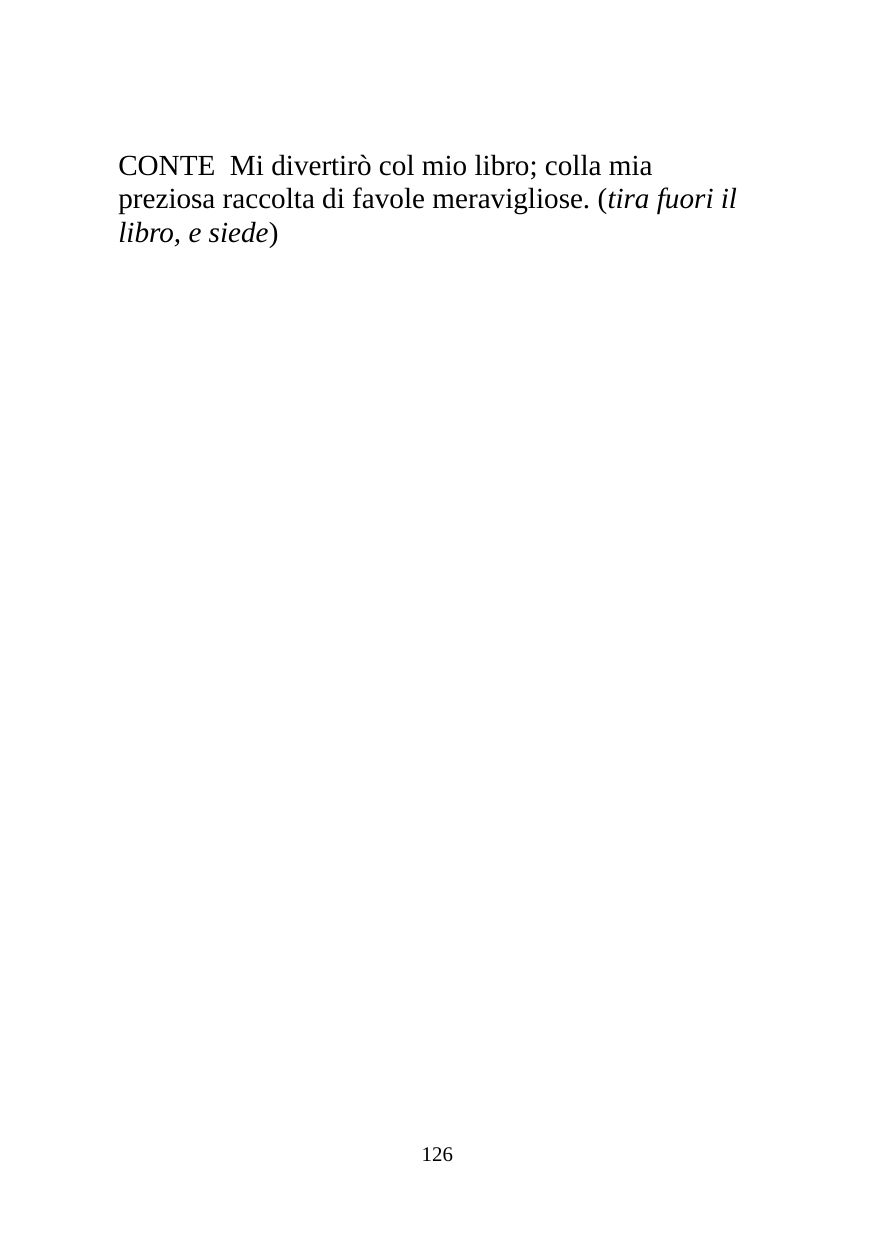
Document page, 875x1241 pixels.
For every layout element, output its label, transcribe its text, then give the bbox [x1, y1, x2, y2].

text CONTE Mi divertirò col mio libro; colla mia preziosa raccolta di favole meravigliose. (tira fuori il libro, e siede) [118, 148, 756, 248]
